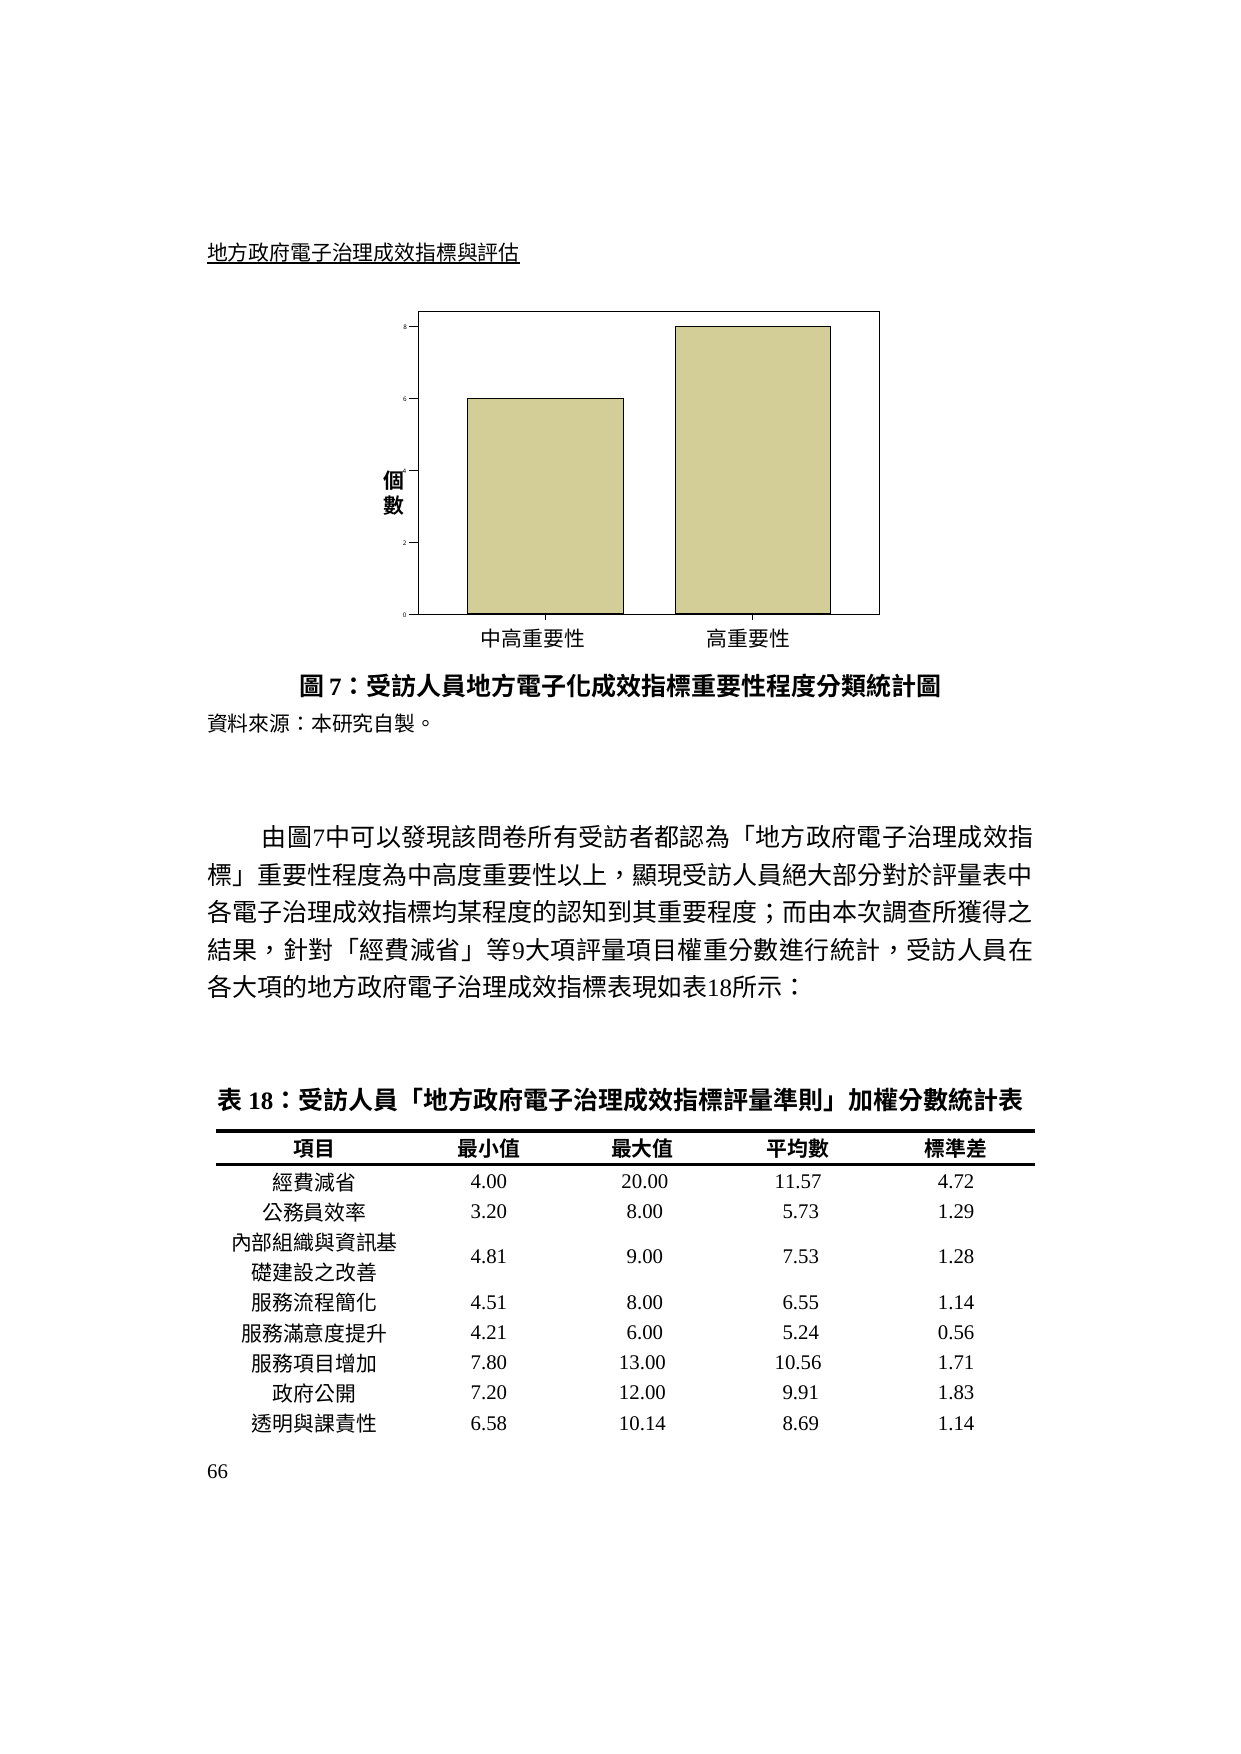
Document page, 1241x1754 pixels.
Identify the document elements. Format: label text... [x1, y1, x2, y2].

table_cell 20.00 [565, 1166, 719, 1196]
table_cell 12.00 [565, 1377, 719, 1407]
table_cell 4.21 [412, 1317, 565, 1347]
table_cell 1.71 [877, 1347, 1035, 1377]
table_cell 5.73 [719, 1196, 877, 1226]
table_cell 4.81 [412, 1226, 565, 1287]
table_cell 服務項目增加 [216, 1347, 412, 1377]
table_cell 7.20 [412, 1377, 565, 1407]
text 圖7：受訪人員地方電子化成效指標重要性程度分類統計圖 [207, 665, 1033, 702]
table_cell 經費減省 [216, 1166, 412, 1196]
table_cell 透明與課責性 [216, 1408, 412, 1438]
table_cell 政府公開 [216, 1377, 412, 1407]
table_cell 6.00 [565, 1317, 719, 1347]
table_header 最小值 [412, 1133, 565, 1163]
table_cell 1.29 [877, 1196, 1035, 1226]
table_header 標準差 [877, 1133, 1035, 1163]
table_cell 0.56 [877, 1317, 1035, 1347]
table_header 平均數 [719, 1133, 877, 1163]
table_cell 9.00 [565, 1226, 719, 1287]
table_cell 內部組織與資訊基礎建設之改善 [216, 1226, 412, 1287]
text 資料來源：本研究自製。 [207, 715, 1033, 736]
table_cell 7.53 [719, 1226, 877, 1287]
table_cell 5.24 [719, 1317, 877, 1347]
table_header 最大值 [565, 1133, 719, 1163]
table_cell 1.83 [877, 1377, 1035, 1407]
table_cell 9.91 [719, 1377, 877, 1407]
table_cell 4.51 [412, 1287, 565, 1317]
table_cell 服務滿意度提升 [216, 1317, 412, 1347]
table_cell 7.80 [412, 1347, 565, 1377]
table_cell 8.00 [565, 1287, 719, 1317]
table_cell 8.00 [565, 1196, 719, 1226]
table_cell 11.57 [719, 1166, 877, 1196]
table_cell 1.14 [877, 1408, 1035, 1438]
table_cell 6.58 [412, 1408, 565, 1438]
table_cell 公務員效率 [216, 1196, 412, 1226]
table_cell 服務流程簡化 [216, 1287, 412, 1317]
table_cell 3.20 [412, 1196, 565, 1226]
text 由圖7中可以發現該問卷所有受訪者都認為「地方政府電子治理成效指標」重要性程度為中高度重要性以上，顯現受訪人員絕大部分對於評量表中各電子治理成效指標均某程度的認知到其重要程度；而由本次調查所獲得之結果，針對「經費減省」等9大項評量項目權重分數進行統計，受訪人員在各大項的地方政府電子治理成效指標表現如表18所示： [207, 817, 1033, 1004]
table_cell 10.56 [719, 1347, 877, 1377]
text 表 18：受訪人員「地方政府電子治理成效指標評量準則」加權分數統計表 [207, 1079, 1033, 1117]
table_cell 1.14 [877, 1287, 1035, 1317]
table_header 項目 [216, 1133, 412, 1163]
table_cell 4.72 [877, 1166, 1035, 1196]
table_cell 6.55 [719, 1287, 877, 1317]
table_cell 10.14 [565, 1408, 719, 1438]
table_cell 4.00 [412, 1166, 565, 1196]
table_cell 8.69 [719, 1408, 877, 1438]
table_cell 13.00 [565, 1347, 719, 1377]
table_cell 1.28 [877, 1226, 1035, 1287]
